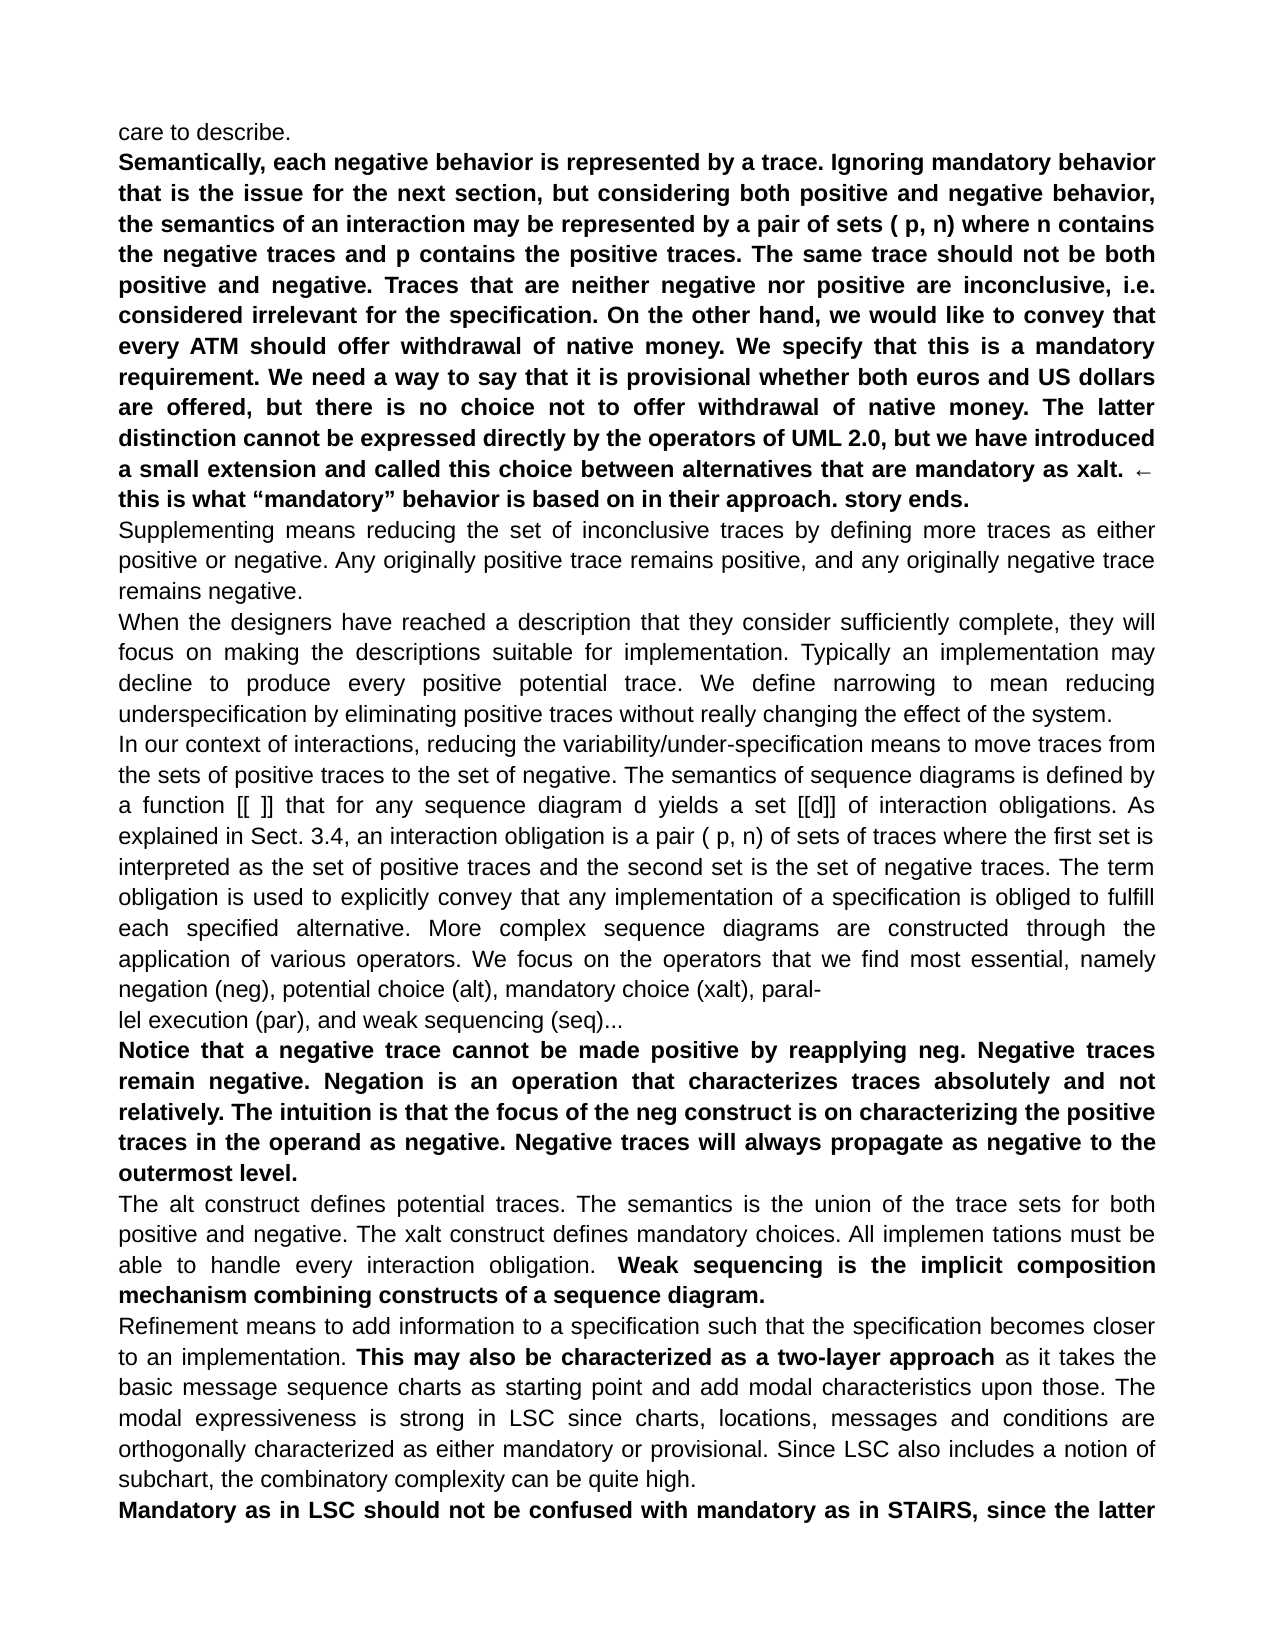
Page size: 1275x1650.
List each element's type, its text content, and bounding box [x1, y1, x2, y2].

text Notice that a negative trace cannot be made positive by reapplying neg. Negative traces remain negative. Negation is an operation that characterizes traces absolutely and not relatively. The intuition is that the focus of the neg construct is on characterizing the positive traces in the operand as negative. Negative traces will always propagate as negative to the outermost level. [118, 1037, 1157, 1186]
text care to describe. [118, 118, 1157, 145]
text In our context of interactions, reducing the variability/under-specification means to move traces from the sets of positive traces to the set of negative. The semantics of sequence diagrams is defined by a function [[ ]] that for any sequence diagram d yields a set [[d]] of interaction obligations. As explained in Sect. 3.4, an interaction obligation is a pair ( p, n) of sets of traces where the first set is interpreted as the set of positive traces and the second set is the set of negative traces. The term obligation is used to explicitly convey that any implementation of a specification is obliged to fulfill each specified alternative. More complex sequence diagrams are constructed through the application of various operators. We focus on the operators that we find most essential, namely negation (neg), potential choice (alt), mandatory choice (xalt), paral- [118, 731, 1157, 1002]
text Supplementing means reducing the set of inconclusive traces by defining more traces as either positive or negative. Any originally positive trace remains positive, and any originally negative trace remains negative. [118, 516, 1157, 604]
text lel execution (par), and weak sequencing (seq)... [118, 1006, 1157, 1033]
text When the designers have reached a description that they consider sufficiently complete, they will focus on making the descriptions suitable for implementation. Typically an implementation may decline to produce every positive potential trace. We define narrowing to mean reducing underspecification by eliminating positive traces without really changing the effect of the system. [118, 608, 1157, 727]
text Refinement means to add information to a specification such that the specification becomes closer to an implementation. This may also be characterized as a two-layer approach as it takes the basic message sequence charts as starting point and add modal characteristics upon those. The modal expressiveness is strong in LSC since charts, locations, messages and conditions are orthogonally characterized as either mandatory or provisional. Since LSC also includes a notion of subchart, the combinatory complexity can be quite high. [118, 1312, 1157, 1492]
text Semantically, each negative behavior is represented by a trace. Ignoring mandatory behavior that is the issue for the next section, but considering both positive and negative behavior, the semantics of an interaction may be represented by a pair of sets ( p, n) where n contains the negative traces and p contains the positive traces. The same trace should not be both positive and negative. Traces that are neither negative nor positive are inconclusive, i.e. considered irrelevant for the specification. On the other hand, we would like to convey that every ATM should offer withdrawal of native money. We specify that this is a mandatory requirement. We need a way to say that it is provisional whether both euros and US dollars are offered, but there is no choice not to offer withdrawal of native money. The latter distinction cannot be expressed directly by the operators of UML 2.0, but we have introduced a small extension and called this choice between alternatives that are mandatory as xalt. ← this is what “mandatory” behavior is based on in their approach. story ends. [118, 149, 1157, 512]
text The alt construct defines potential traces. The semantics is the union of the trace sets for both positive and negative. The xalt construct defines mandatory choices. All implemen tations must be able to handle every interaction obligation. Weak sequencing is the implicit composition mechanism combining constructs of a sequence diagram. [118, 1190, 1157, 1309]
text Mandatory as in LSC should not be confused with mandatory as in STAIRS, since the latter [118, 1496, 1157, 1523]
